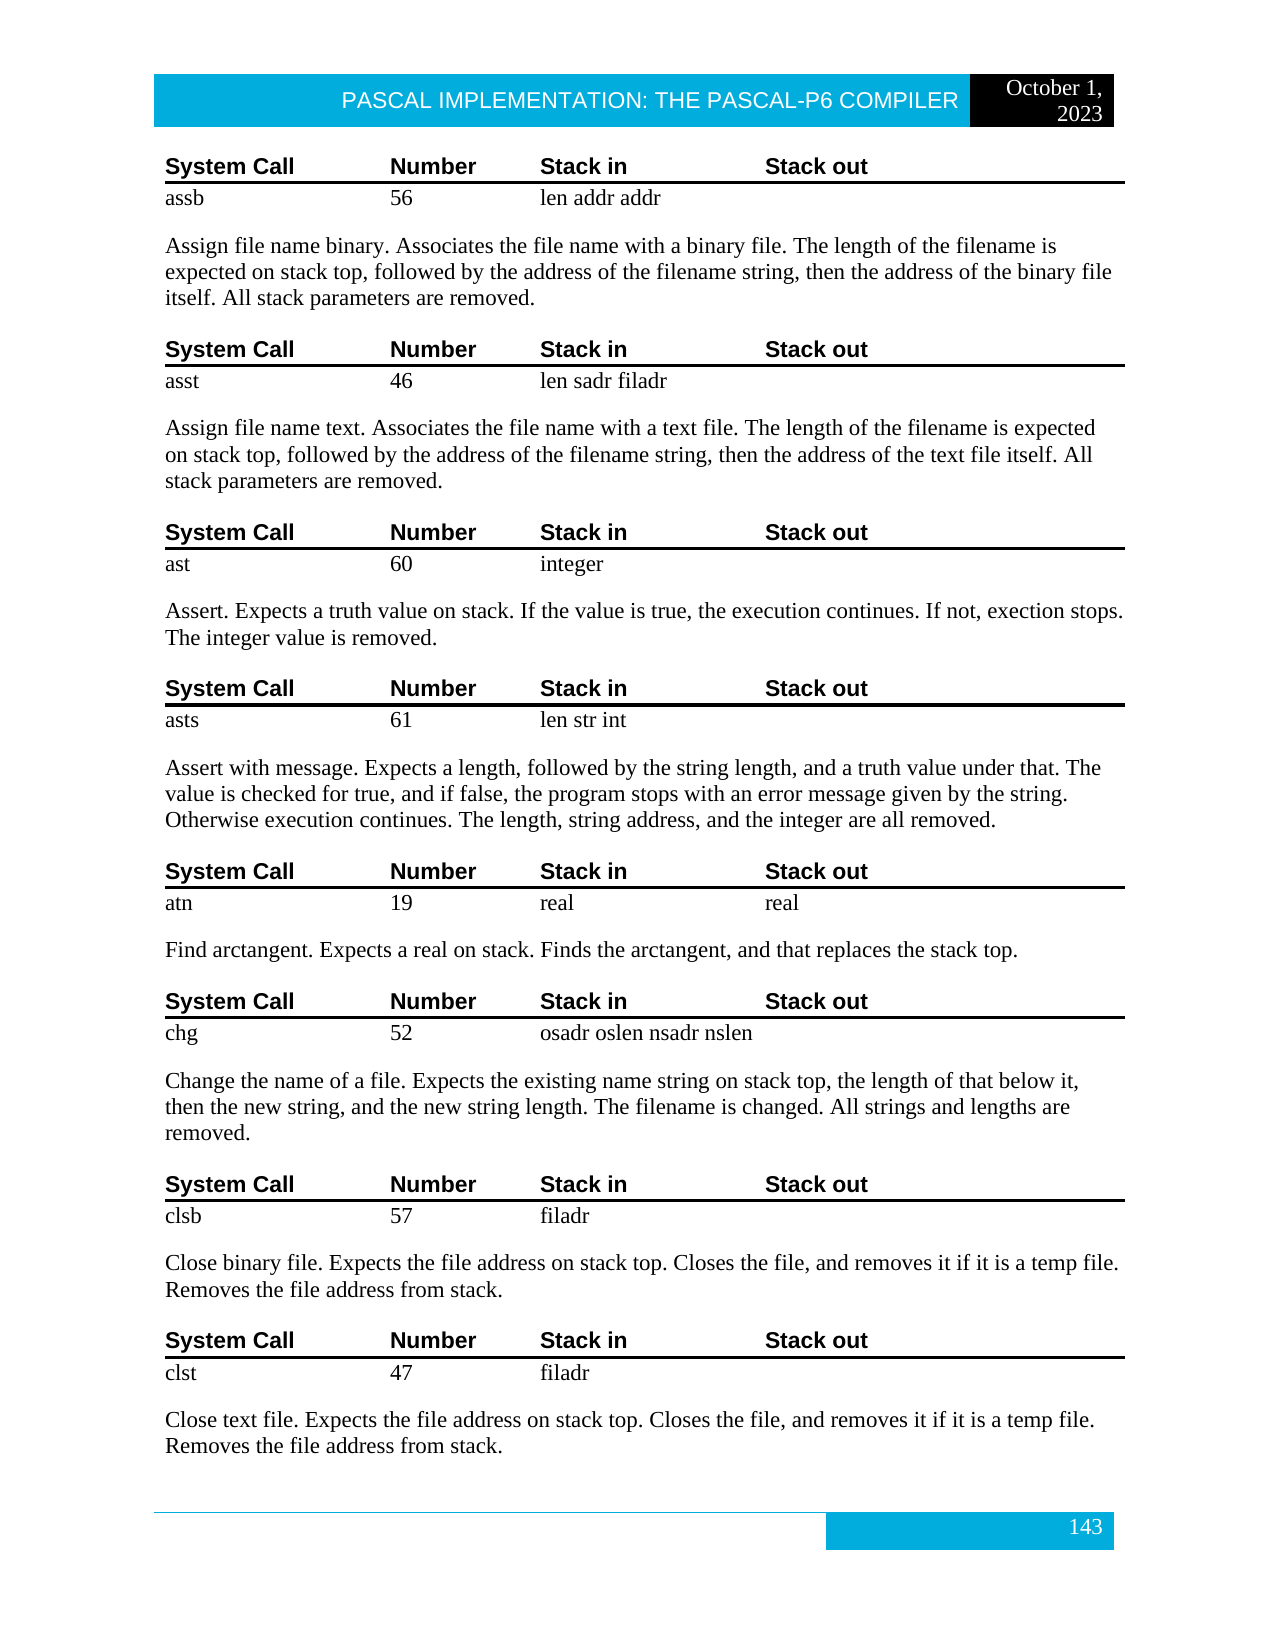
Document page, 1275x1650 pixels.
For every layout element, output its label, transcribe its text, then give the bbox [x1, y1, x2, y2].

text chg 52 osadr oslen nsadr nslen [165, 1019, 1125, 1046]
text asst 46 len sadr filadr [165, 367, 1125, 394]
text Assert. Expects a truth value on stack. If the value is true, the execution continues. If not, exection stops. The integer value is removed. [165, 597, 1125, 650]
text Find arctangent. Expects a real on stack. Finds the arctangent, and that replaces the stack top. [165, 937, 1125, 963]
text assb 56 len addr addr [165, 184, 1125, 211]
text Assert with message. Expects a length, followed by the string length, and a truth value under that. The value is checked for true, and if false, the program stops with an error message given by the string. Otherwise execution continues. The length, string address, and the integer are all removed. [165, 754, 1125, 833]
text ast 60 integer [165, 550, 1125, 576]
text clsb 57 filadr [165, 1202, 1125, 1229]
text System Call Number Stack in Stack out [165, 988, 1125, 1016]
text System Call Number Stack in Stack out [165, 858, 1125, 886]
text Close binary file. Expects the file address on stack top. Closes the file, and removes it if it is a temp file. Removes the file address from stack. [165, 1249, 1125, 1302]
text atn 19 real real [165, 889, 1125, 916]
text System Call Number Stack in Stack out [165, 1327, 1125, 1356]
text System Call Number Stack in Stack out [165, 1171, 1125, 1199]
text Change the name of a file. Expects the existing name string on stack top, the length of that below it, then the new string, and the new string length. The filename is changed. All strings and lengths are removed. [165, 1067, 1125, 1146]
text Assign file name binary. Associates the file name with a binary file. The length of the filename is expected on stack top, followed by the address of the filename string, then the address of the binary file itself. All stack parameters are removed. [165, 232, 1125, 311]
text System Call Number Stack in Stack out [165, 153, 1125, 181]
text System Call Number Stack in Stack out [165, 675, 1125, 703]
text clst 47 filadr [165, 1359, 1125, 1385]
text Assign file name text. Associates the file name with a text file. The length of the filename is expected on stack top, followed by the address of the filename string, then the address of the text file itself. All stack parameters are removed. [165, 414, 1125, 493]
text Close text file. Expects the file address on stack top. Closes the file, and removes it if it is a temp file. Removes the file address from stack. [165, 1406, 1125, 1459]
text asts 61 len str int [165, 707, 1125, 733]
text System Call Number Stack in Stack out [165, 336, 1125, 364]
text System Call Number Stack in Stack out [165, 518, 1125, 547]
